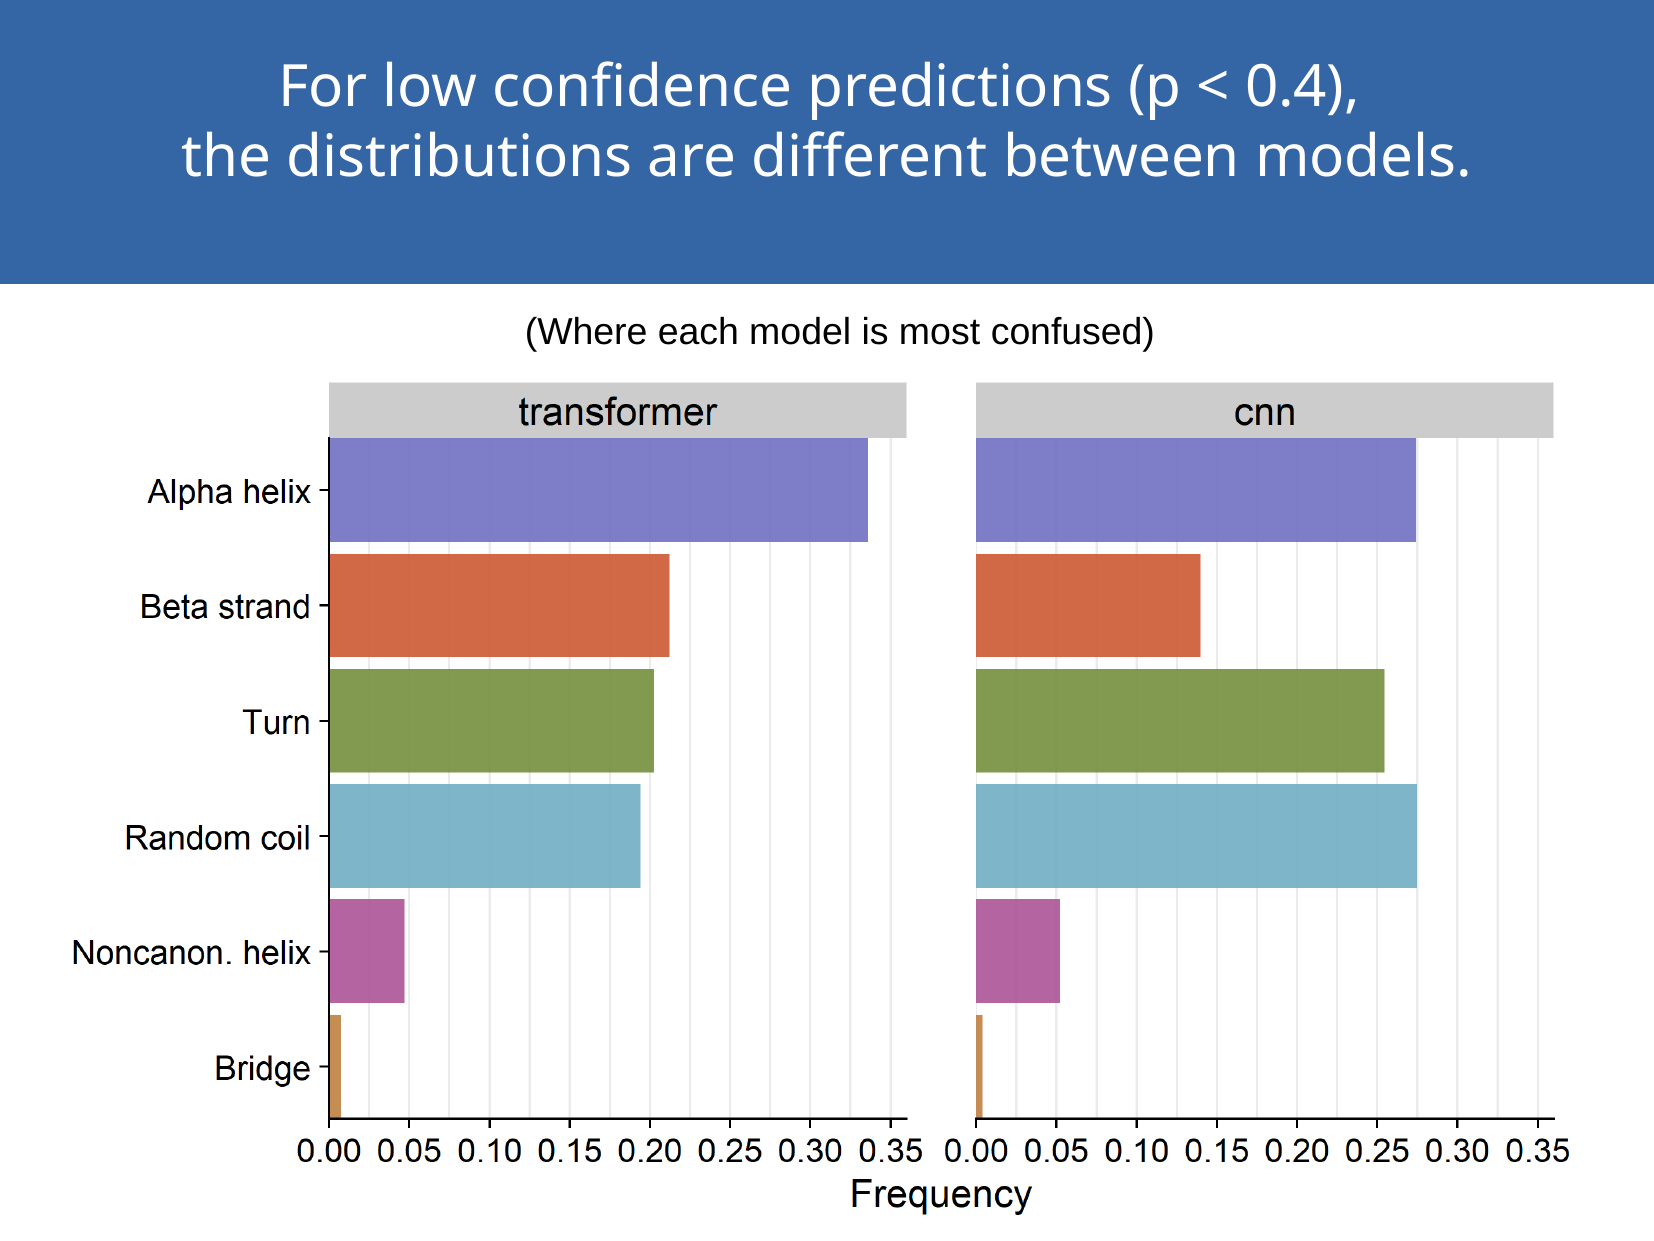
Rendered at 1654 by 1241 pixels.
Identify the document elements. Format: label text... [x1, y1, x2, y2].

picture [6, 363, 1573, 1234]
text_box For low confidence predictions (p < 0.4), the distributions are different between models. [0, 0, 1654, 284]
text_box (Where each model is most confused) [510, 303, 1336, 361]
